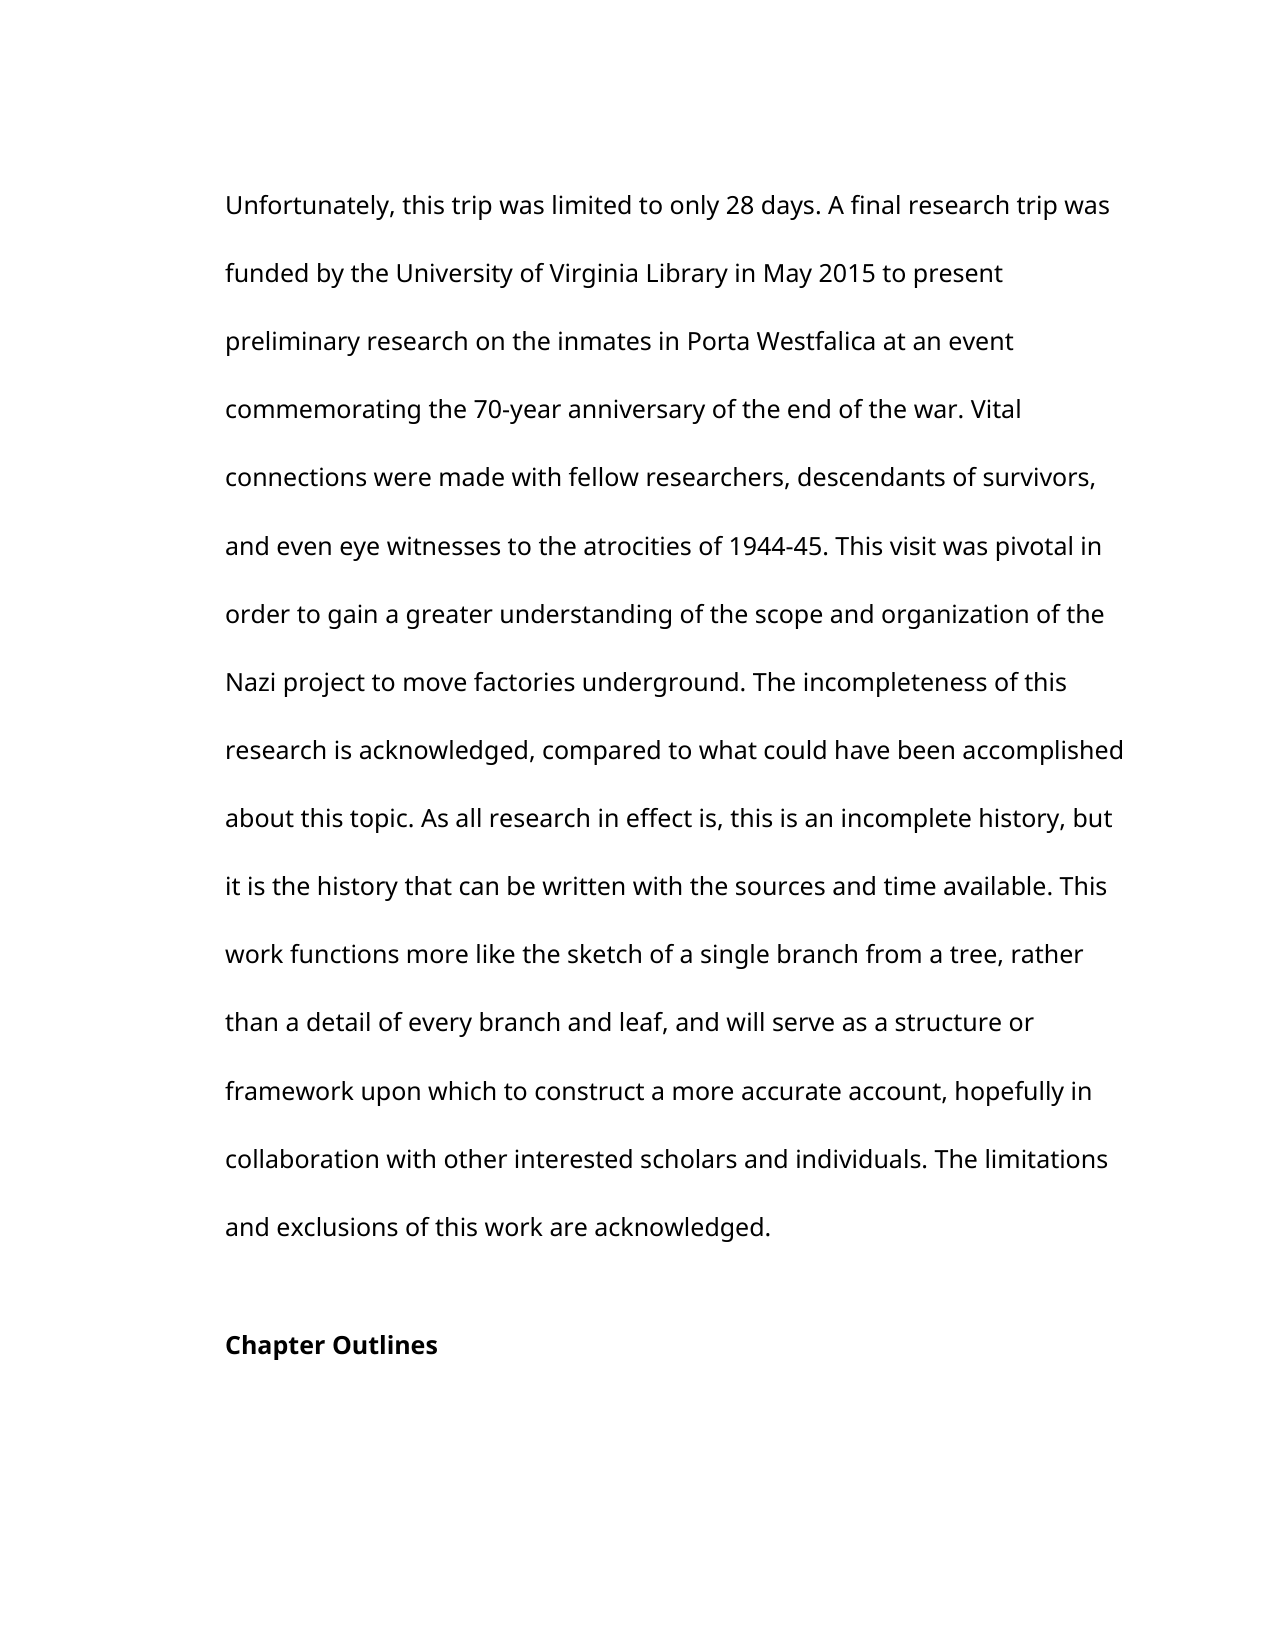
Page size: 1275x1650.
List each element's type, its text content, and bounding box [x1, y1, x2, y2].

text Unfortunately, this trip was limited to only 28 days. A final research trip was funded by the University of Virginia Library in May 2015 to present preliminary research on the inmates in Porta Westfalica at an event commemorating the 70-year anniversary of the end of the war. Vital connections were made with fellow researchers, descendants of survivors, and even eye witnesses to the atrocities of 1944-45. This visit was pivotal in order to gain a greater understanding of the scope and organization of the Nazi project to move factories underground. The incompleteness of this research is acknowledged, compared to what could have been accomplished about this topic. As all research in effect is, this is an incomplete history, but it is the history that can be written with the sources and time available. This work functions more like the sketch of a single branch from a tree, rather than a detail of every branch and leaf, and will serve as a structure or framework upon which to construct a more accurate account, hopefully in collaboration with other interested scholars and individuals. The limitations and exclusions of this work are acknowledged. [225, 187, 1125, 1243]
text Chapter Outlines [225, 1327, 1125, 1362]
